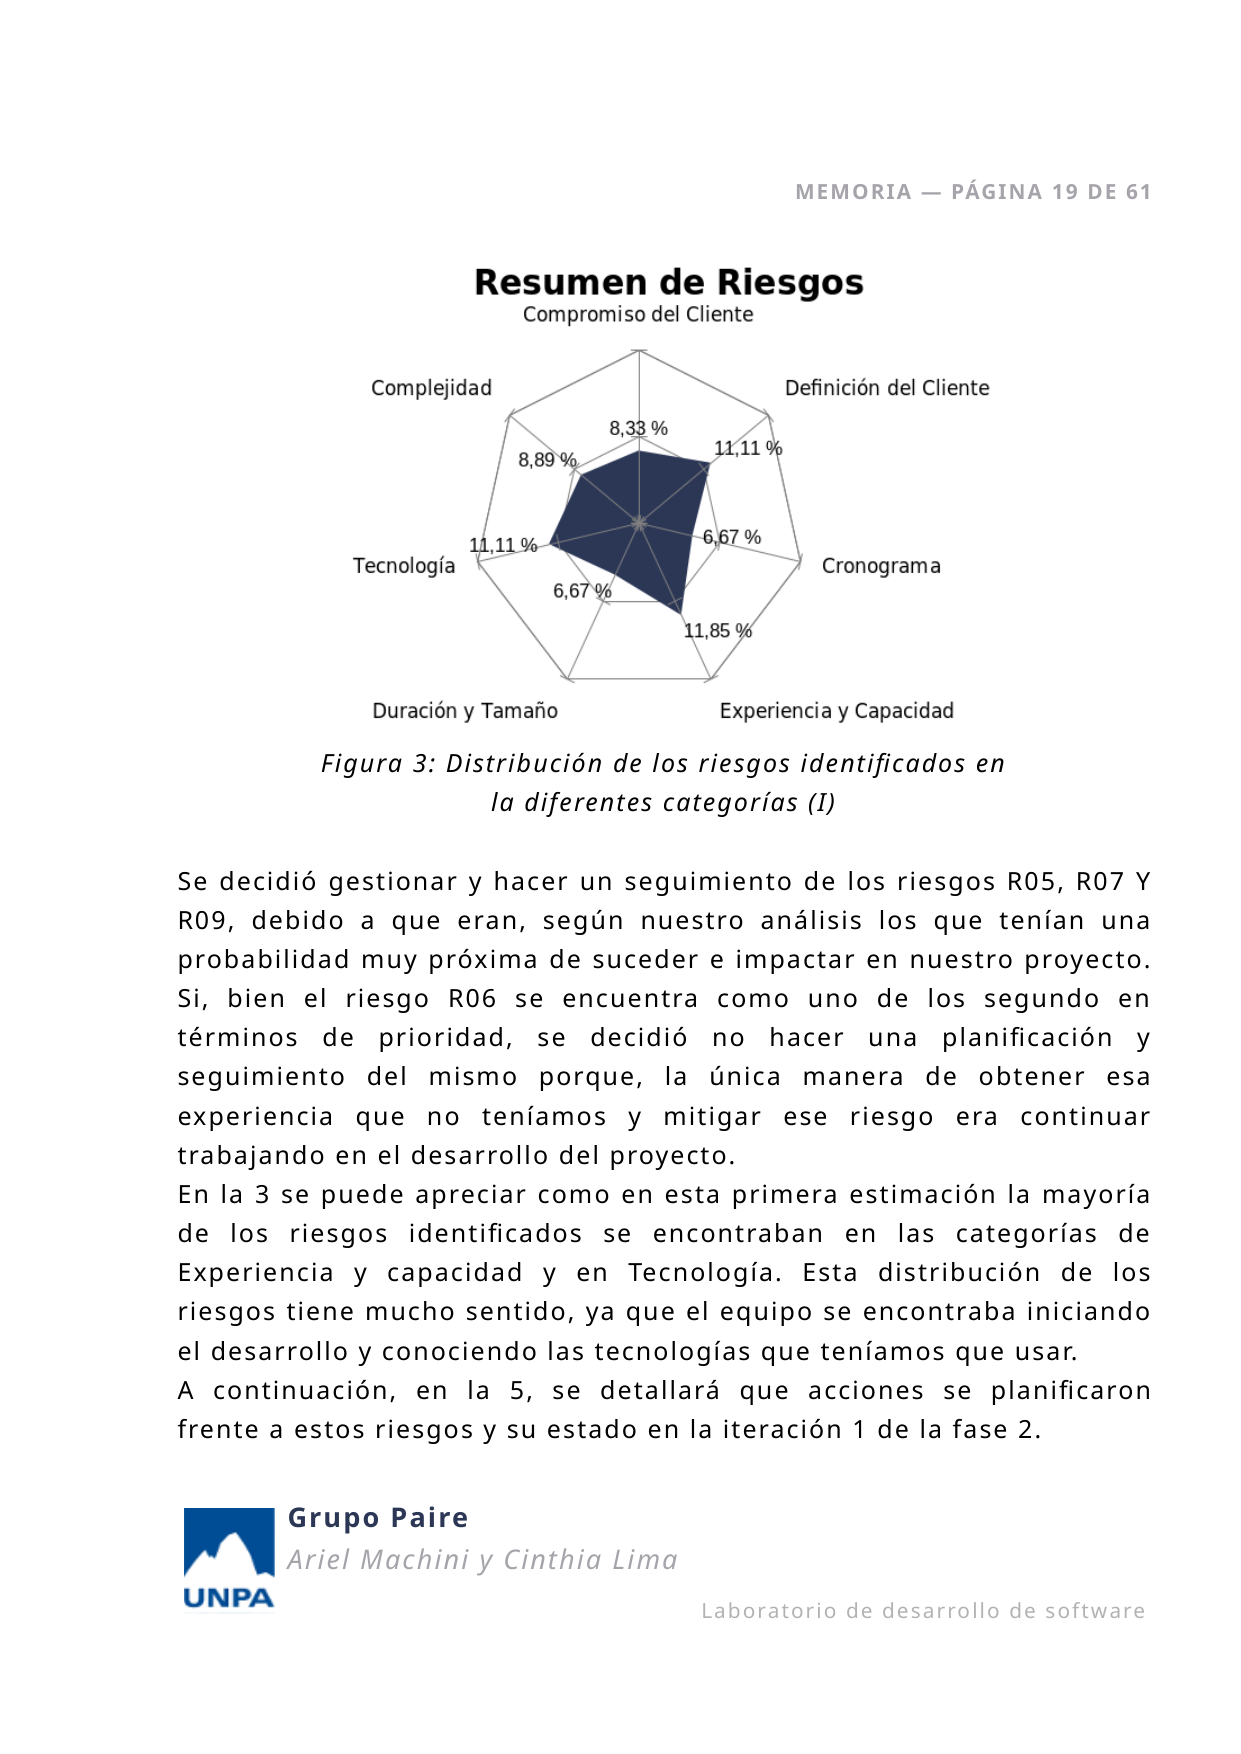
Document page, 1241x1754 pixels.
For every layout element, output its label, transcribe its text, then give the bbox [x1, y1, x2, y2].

text A continuación, en la 5, se detallará que acciones se planificaron frente a estos riesgos y su estado en la iteración 1 de la fase 2. [177, 1372, 1152, 1446]
picture [184, 1508, 275, 1614]
text Se decidió gestionar y hacer un seguimiento de los riesgos R05, R07 Y R09, debido a que eran, según nuestro análisis los que tenían una probabilidad muy próxima de suceder e impactar en nuestro proyecto. Si, bien el riesgo R06 se encuentra como uno de los segundo en términos de prioridad, se decidió no hacer una planificación y seguimiento del mismo porque, la única manera de obtener esa experiencia que no teníamos y mitigar ese riesgo era continuar trabajando en el desarrollo del proyecto. [177, 863, 1152, 1171]
picture [310, 247, 1019, 734]
text En la 3 se puede apreciar como en esta primera estimación la mayoría de los riesgos identificados se encontraban en las categorías de Experiencia y capacidad y en Tecnología. Esta distribución de los riesgos tiene mucho sentido, ya que el equipo se encontraba iniciando el desarrollo y conociendo las tecnologías que teníamos que usar. [177, 1176, 1152, 1367]
text Figura 3: Distribución de los riesgos identificados en la diferentes categorías (I) [310, 734, 1019, 819]
